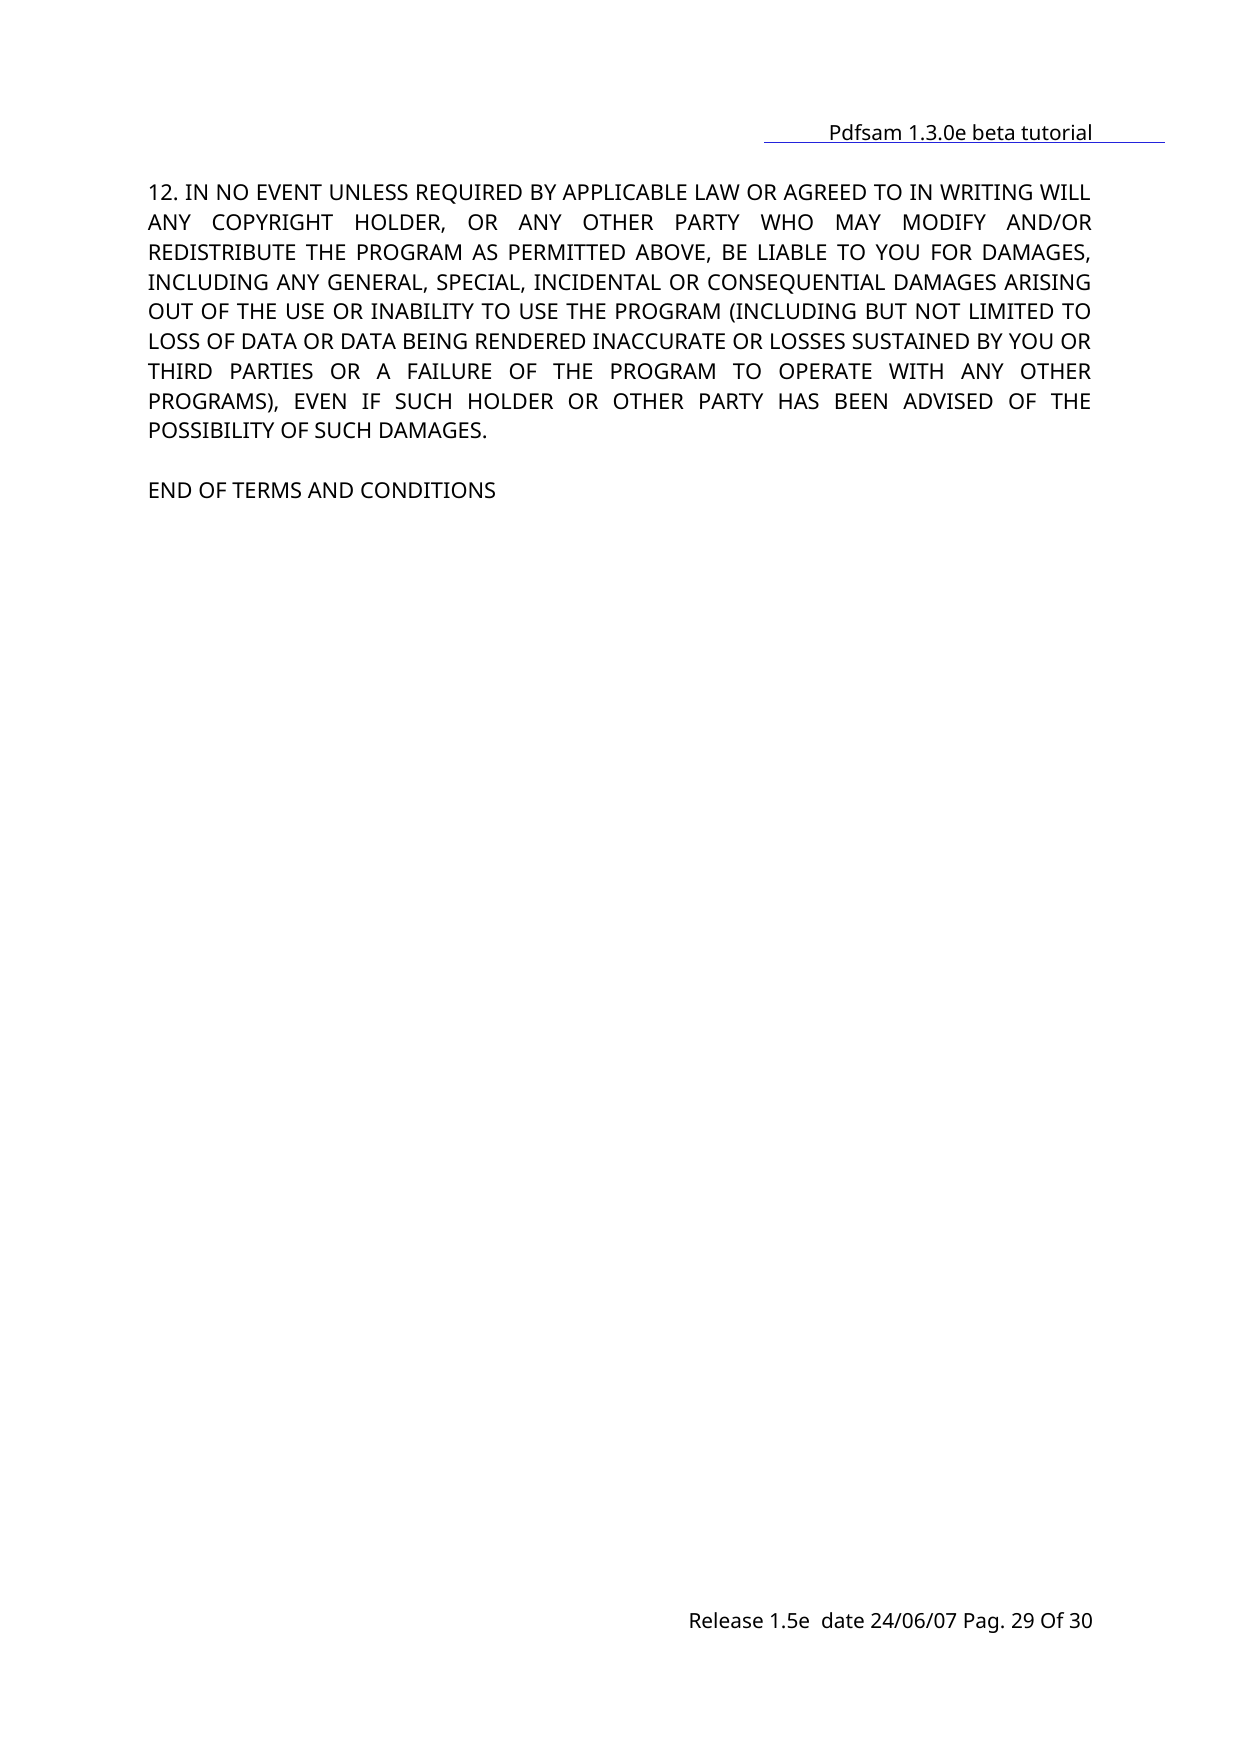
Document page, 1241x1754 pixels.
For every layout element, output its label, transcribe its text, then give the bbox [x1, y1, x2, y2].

text 12. IN NO EVENT UNLESS REQUIRED BY APPLICABLE LAW OR AGREED TO IN WRITING WILL ANY COPYRIGHT HOLDER, OR ANY OTHER PARTY WHO MAY MODIFY AND/OR REDISTRIBUTE THE PROGRAM AS PERMITTED ABOVE, BE LIABLE TO YOU FOR DAMAGES, INCLUDING ANY GENERAL, SPECIAL, INCIDENTAL OR CONSEQUENTIAL DAMAGES ARISING OUT OF THE USE OR INABILITY TO USE THE PROGRAM (INCLUDING BUT NOT LIMITED TO LOSS OF DATA OR DATA BEING RENDERED INACCURATE OR LOSSES SUSTAINED BY YOU OR THIRD PARTIES OR A FAILURE OF THE PROGRAM TO OPERATE WITH ANY OTHER PROGRAMS), EVEN IF SUCH HOLDER OR OTHER PARTY HAS BEEN ADVISED OF THE POSSIBILITY OF SUCH DAMAGES. [148, 177, 1093, 445]
text END OF TERMS AND CONDITIONS [148, 475, 1093, 505]
